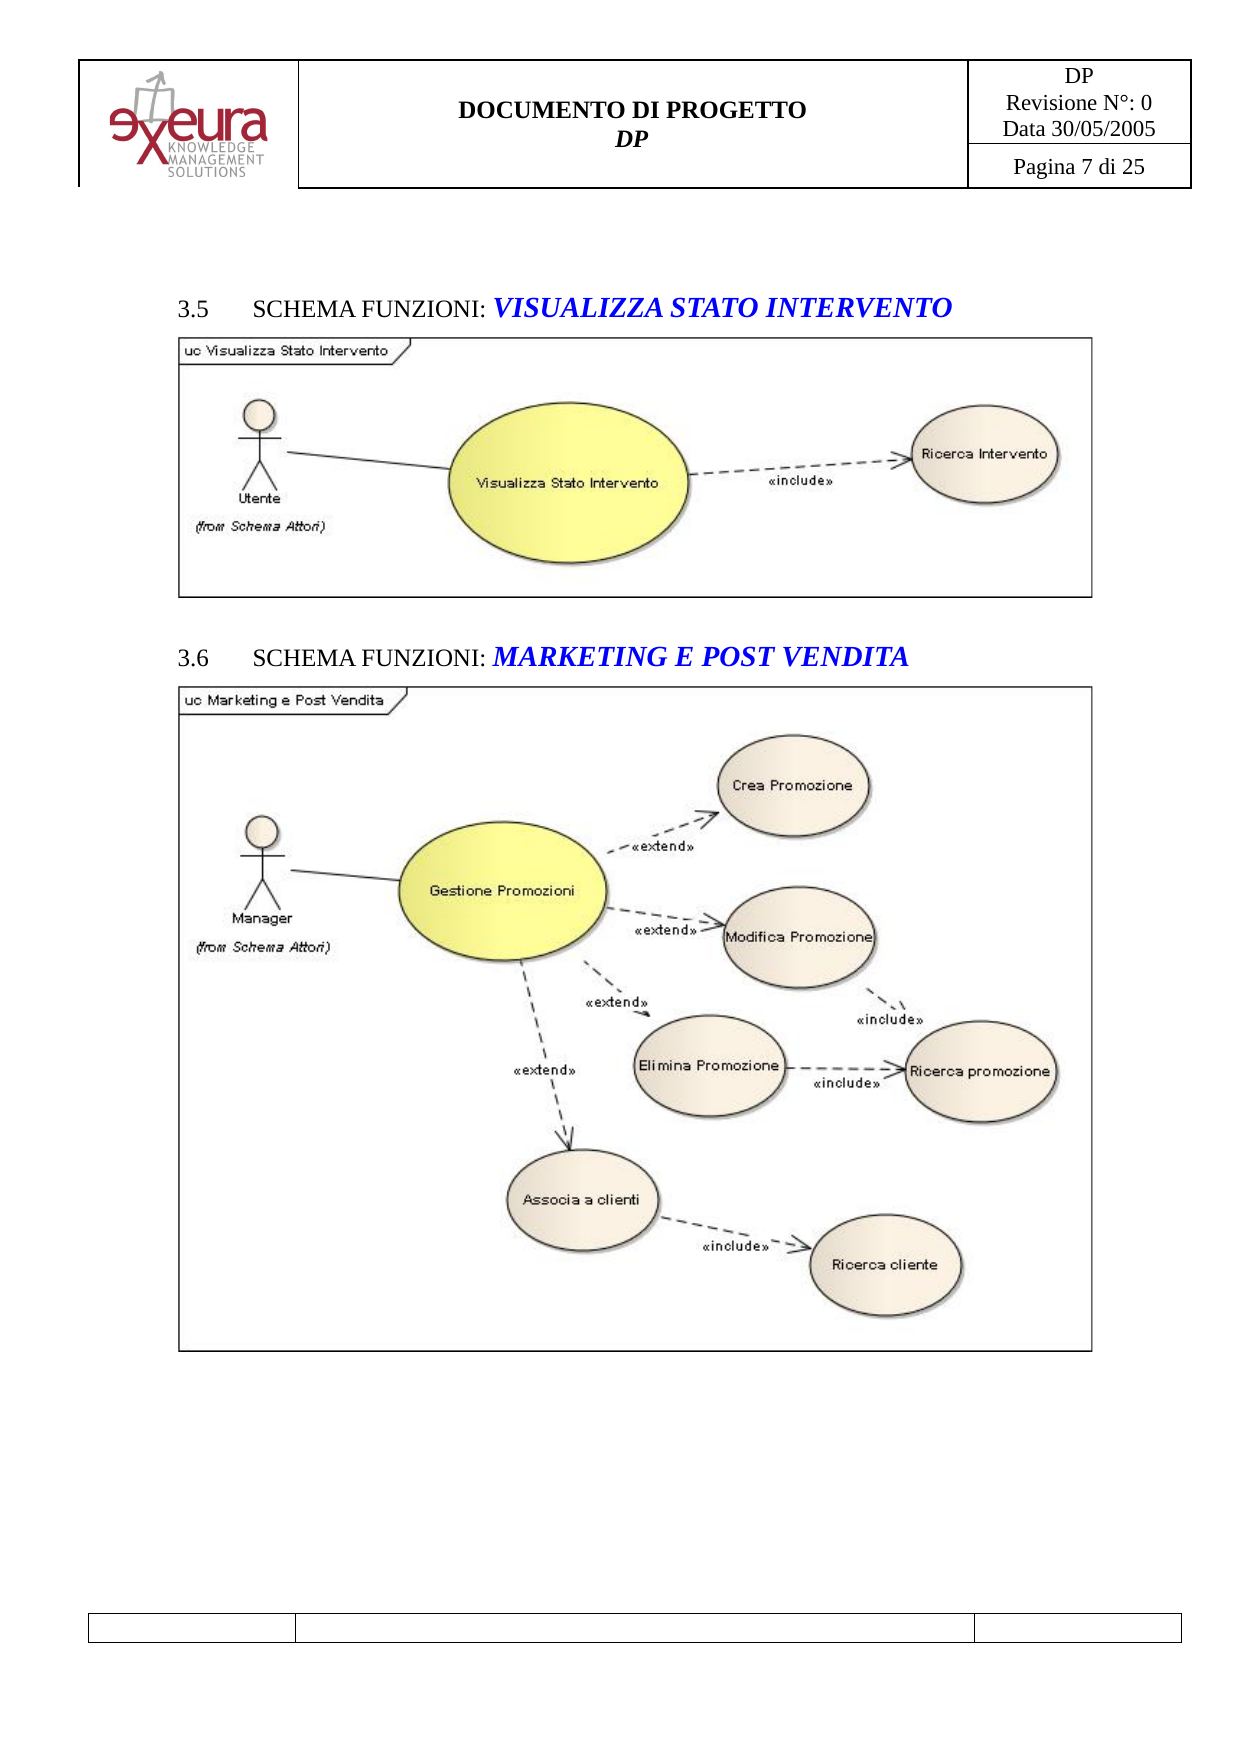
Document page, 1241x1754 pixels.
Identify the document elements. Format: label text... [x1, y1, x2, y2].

list SCHEMA FUNZIONI: MARKETING E POST VENDITA [177, 639, 1092, 673]
list SCHEMA FUNZIONI: VISUALIZZA STATO INTERVENTO [177, 290, 1092, 324]
picture [109, 71, 268, 177]
picture [177, 336, 1093, 598]
picture [177, 685, 1093, 1352]
